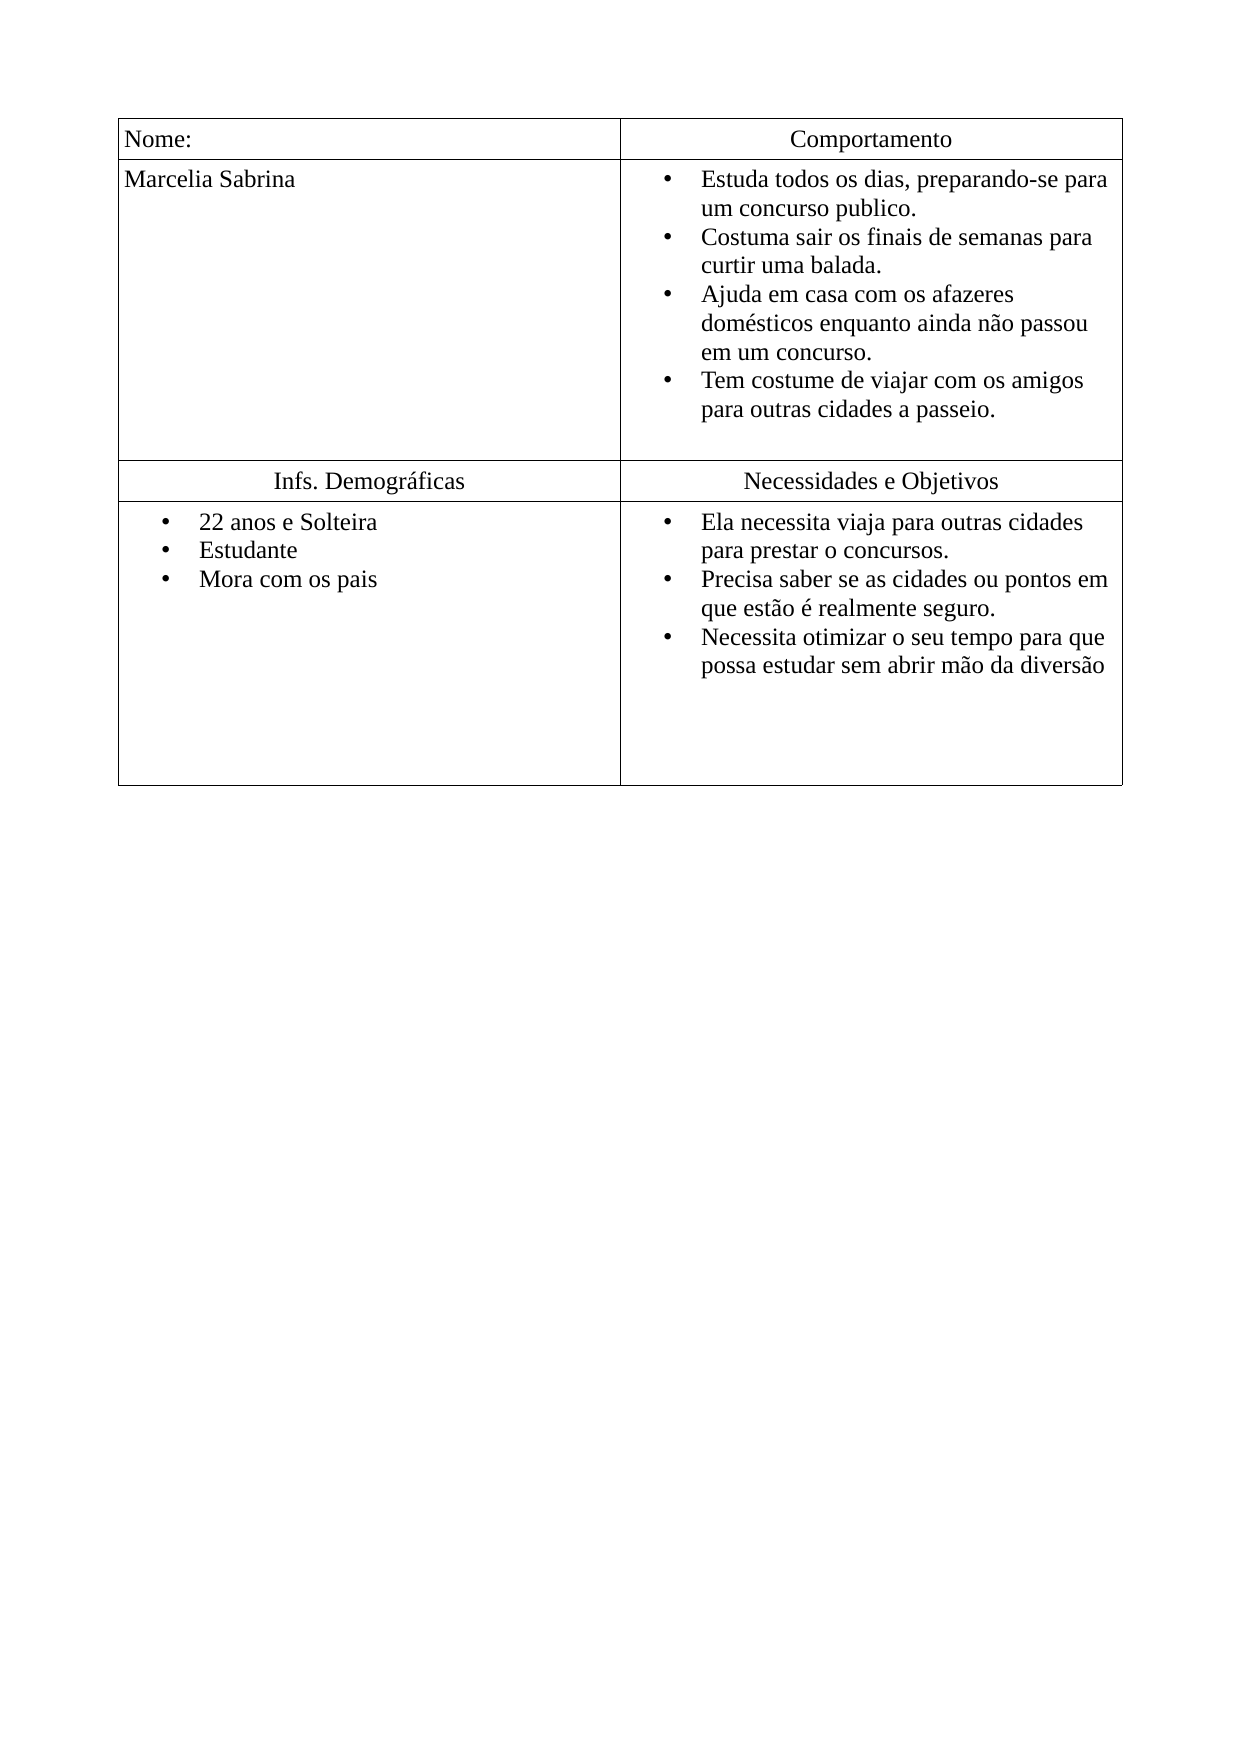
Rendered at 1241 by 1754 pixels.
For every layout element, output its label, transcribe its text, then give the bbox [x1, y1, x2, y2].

table_header Comportamento [621, 119, 1122, 158]
table_header Nome: [119, 119, 620, 158]
table_cell Necessidades e Objetivos [621, 461, 1122, 501]
table_cell 22 anos e Solteira Estudante Mora com os pais [119, 502, 620, 785]
table_cell Infs. Demográficas [119, 461, 620, 501]
table_cell Estuda todos os dias, preparando-se para um concurso publico. Costuma sair os finais de semanas para curtir uma balada. Ajuda em casa com os afazeres domésticos enquanto ainda não passou em um concurso. Tem costume de viajar com os amigos para outras cidades a passeio. [621, 160, 1122, 460]
table_cell Marcelia Sabrina [119, 160, 620, 460]
table_cell Ela necessita viaja para outras cidades para prestar o concursos. Precisa saber se as cidades ou pontos em que estão é realmente seguro. Necessita otimizar o seu tempo para que possa estudar sem abrir mão da diversão [621, 502, 1122, 785]
